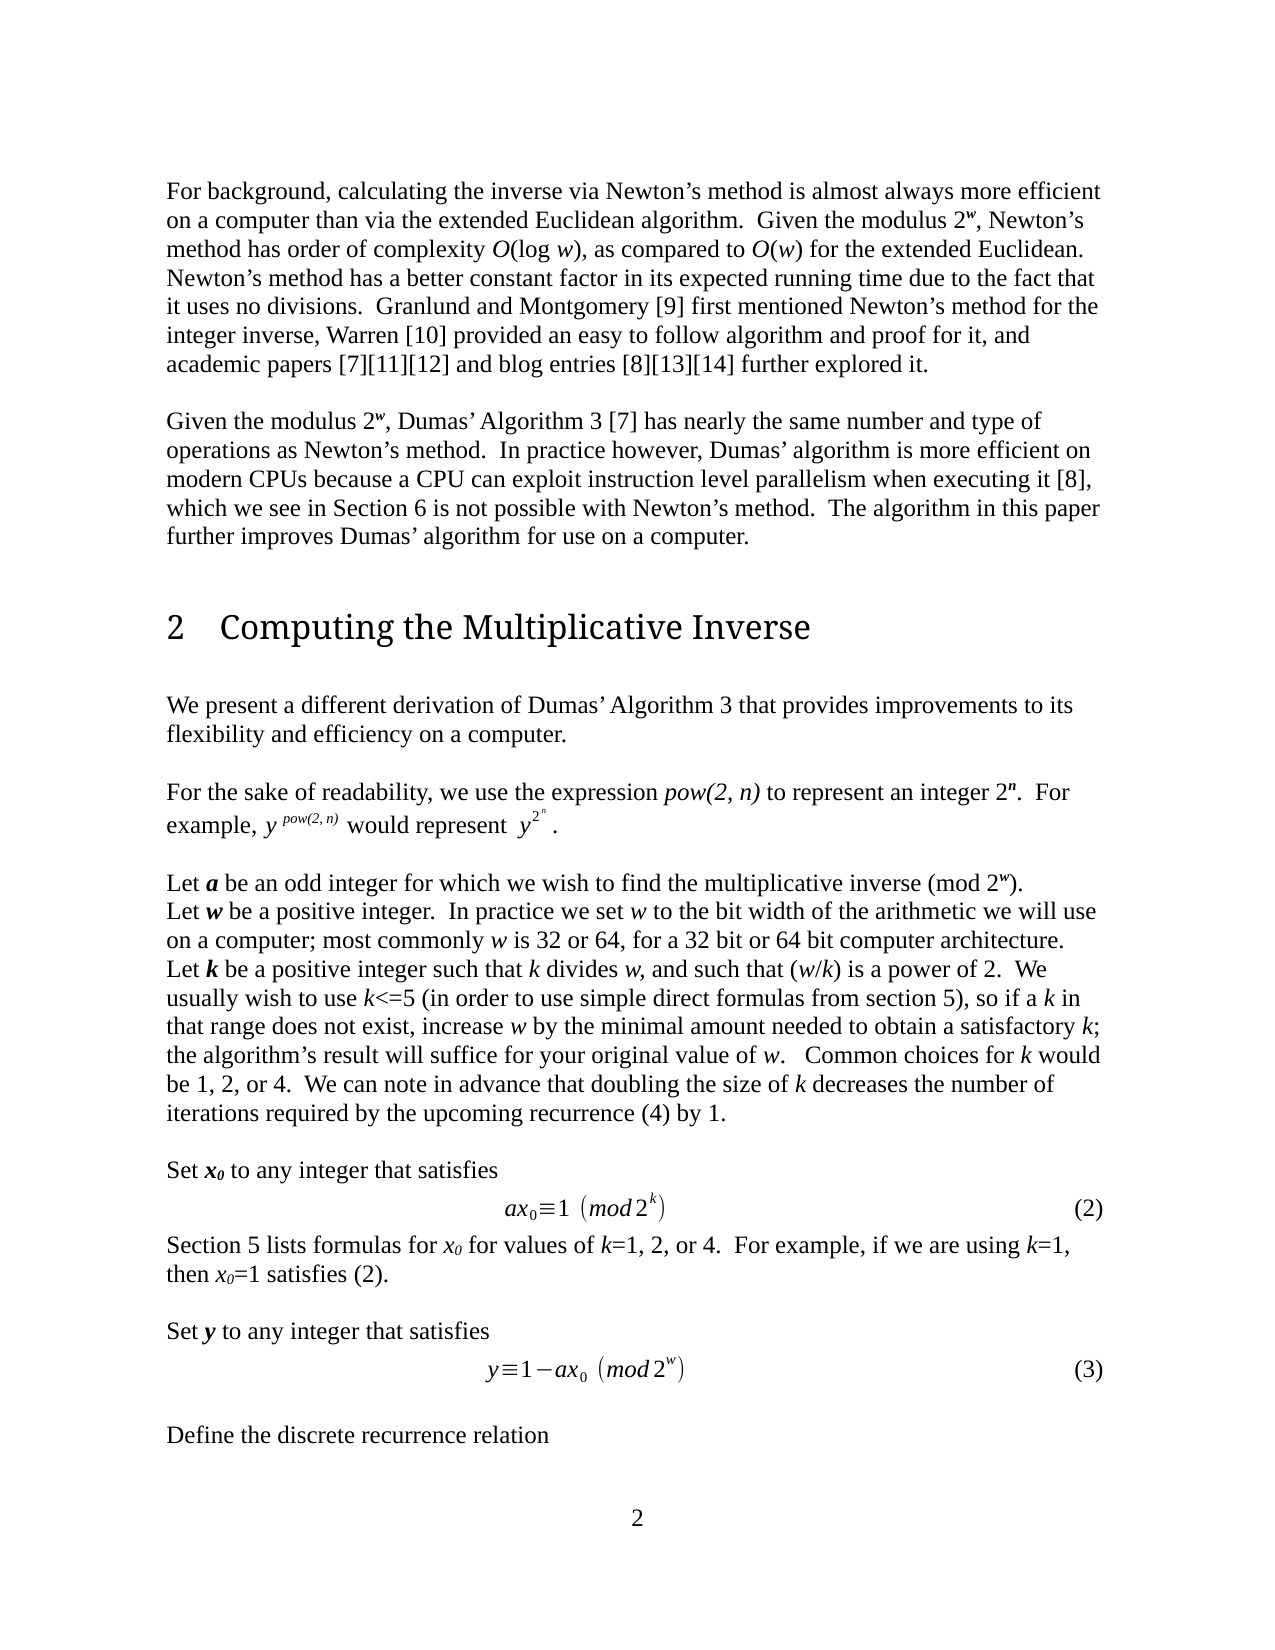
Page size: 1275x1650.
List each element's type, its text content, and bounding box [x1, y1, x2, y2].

table_header (3) [1004, 1345, 1109, 1392]
text Define the discrete recurrence relation [166, 1420, 1109, 1449]
text Let w be a positive integer. In practice we set w to the bit width of the arithmetic we will use on a computer; most commonly w is 32 or 64, for a 32 bit or 64 bit computer architecture. [166, 896, 1109, 954]
text Let k be a positive integer such that k divides w, and such that (w/k) is a power of 2. We usually wish to use k<=5 (in order to use simple direct formulas from section 5), so if a k in that range does not exist, increase w by the minimal amount needed to obtain a satisfactory k; the algorithm’s result will suffice for your original value of w. Common choices for k would be 1, 2, or 4. We can note in advance that doubling the size of k decreases the number of iterations required by the upcoming recurrence (4) by 1. [166, 954, 1109, 1126]
text For the sake of readability, we use the expression pow(2, n) to represent an integer 2n. For example, y pow(2, n) would represent . [166, 777, 1109, 839]
table_header [166, 1184, 1004, 1230]
text Let a be an odd integer for which we wish to find the multiplicative inverse (mod 2w). [166, 868, 1109, 896]
table_header [166, 1345, 1004, 1392]
text For background, calculating the inverse via Newton’s method is almost always more efficient on a computer than via the extended Euclidean algorithm. Given the modulus 2w, Newton’s method has order of complexity O(log w), as compared to O(w) for the extended Euclidean. Newton’s method has a better constant factor in its expected running time due to the fact that it uses no divisions. Granlund and Montgomery [9] first mentioned Newton’s method for the integer inverse, Warren [10] provided an easy to follow algorithm and proof for it, and academic papers [7][11][12] and blog entries [8][13][14] further explored it. [166, 176, 1109, 378]
subtitle 2 Computing the Multiplicative Inverse [166, 604, 1109, 649]
text Section 5 lists formulas for x0 for values of k=1, 2, or 4. For example, if we are using k=1, then x0=1 satisfies (2). [166, 1230, 1109, 1288]
text Given the modulus 2w, Dumas’ Algorithm 3 [7] has nearly the same number and type of operations as Newton’s method. In practice however, Dumas’ algorithm is more efficient on modern CPUs because a CPU can exploit instruction level parallelism when executing it [8], which we see in Section 6 is not possible with Newton’s method. The algorithm in this paper further improves Dumas’ algorithm for use on a computer. [166, 406, 1109, 550]
text Set y to any integer that satisfies [166, 1316, 1109, 1345]
text Set x0 to any integer that satisfies [166, 1155, 1109, 1184]
text We present a different derivation of Dumas’ Algorithm 3 that provides improvements to its flexibility and efficiency on a computer. [166, 691, 1109, 748]
table_header (2) [1004, 1184, 1109, 1230]
